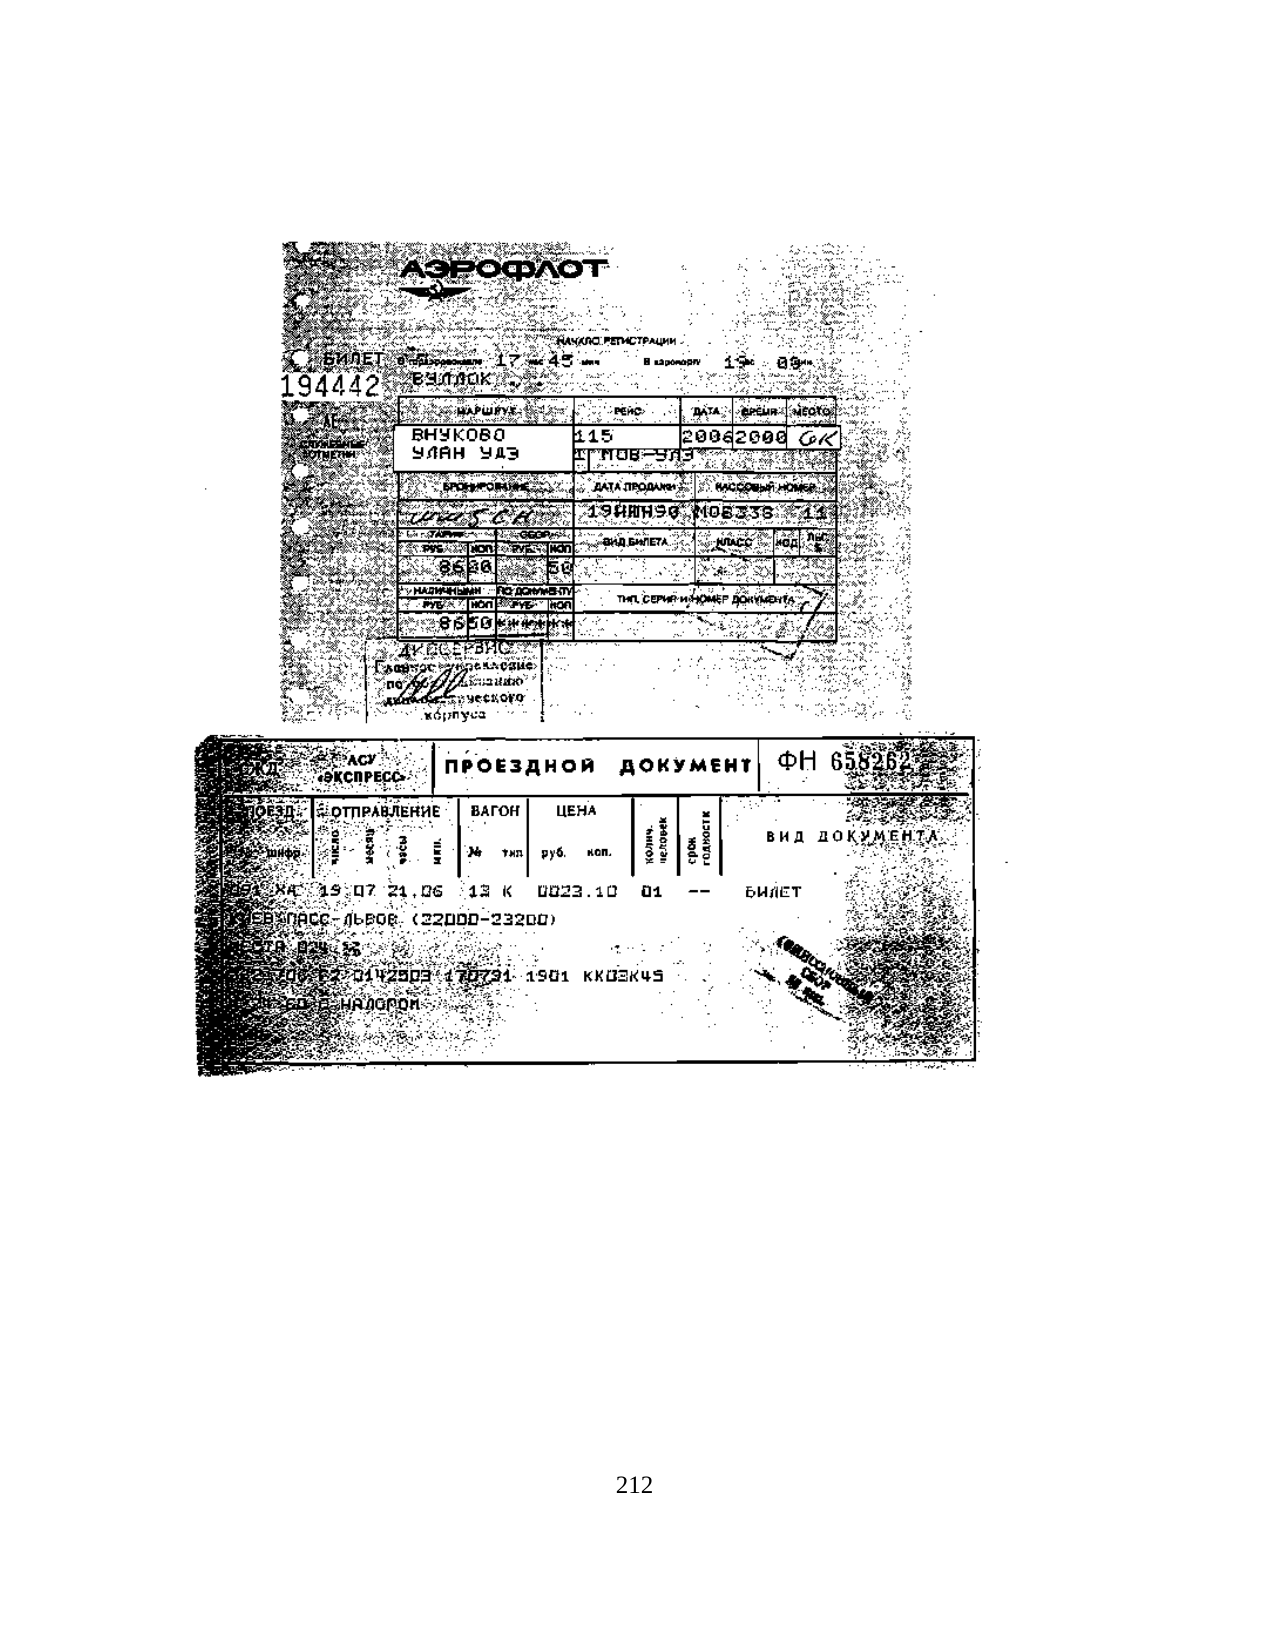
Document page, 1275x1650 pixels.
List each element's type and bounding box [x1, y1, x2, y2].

picture [150, 150, 1036, 1078]
